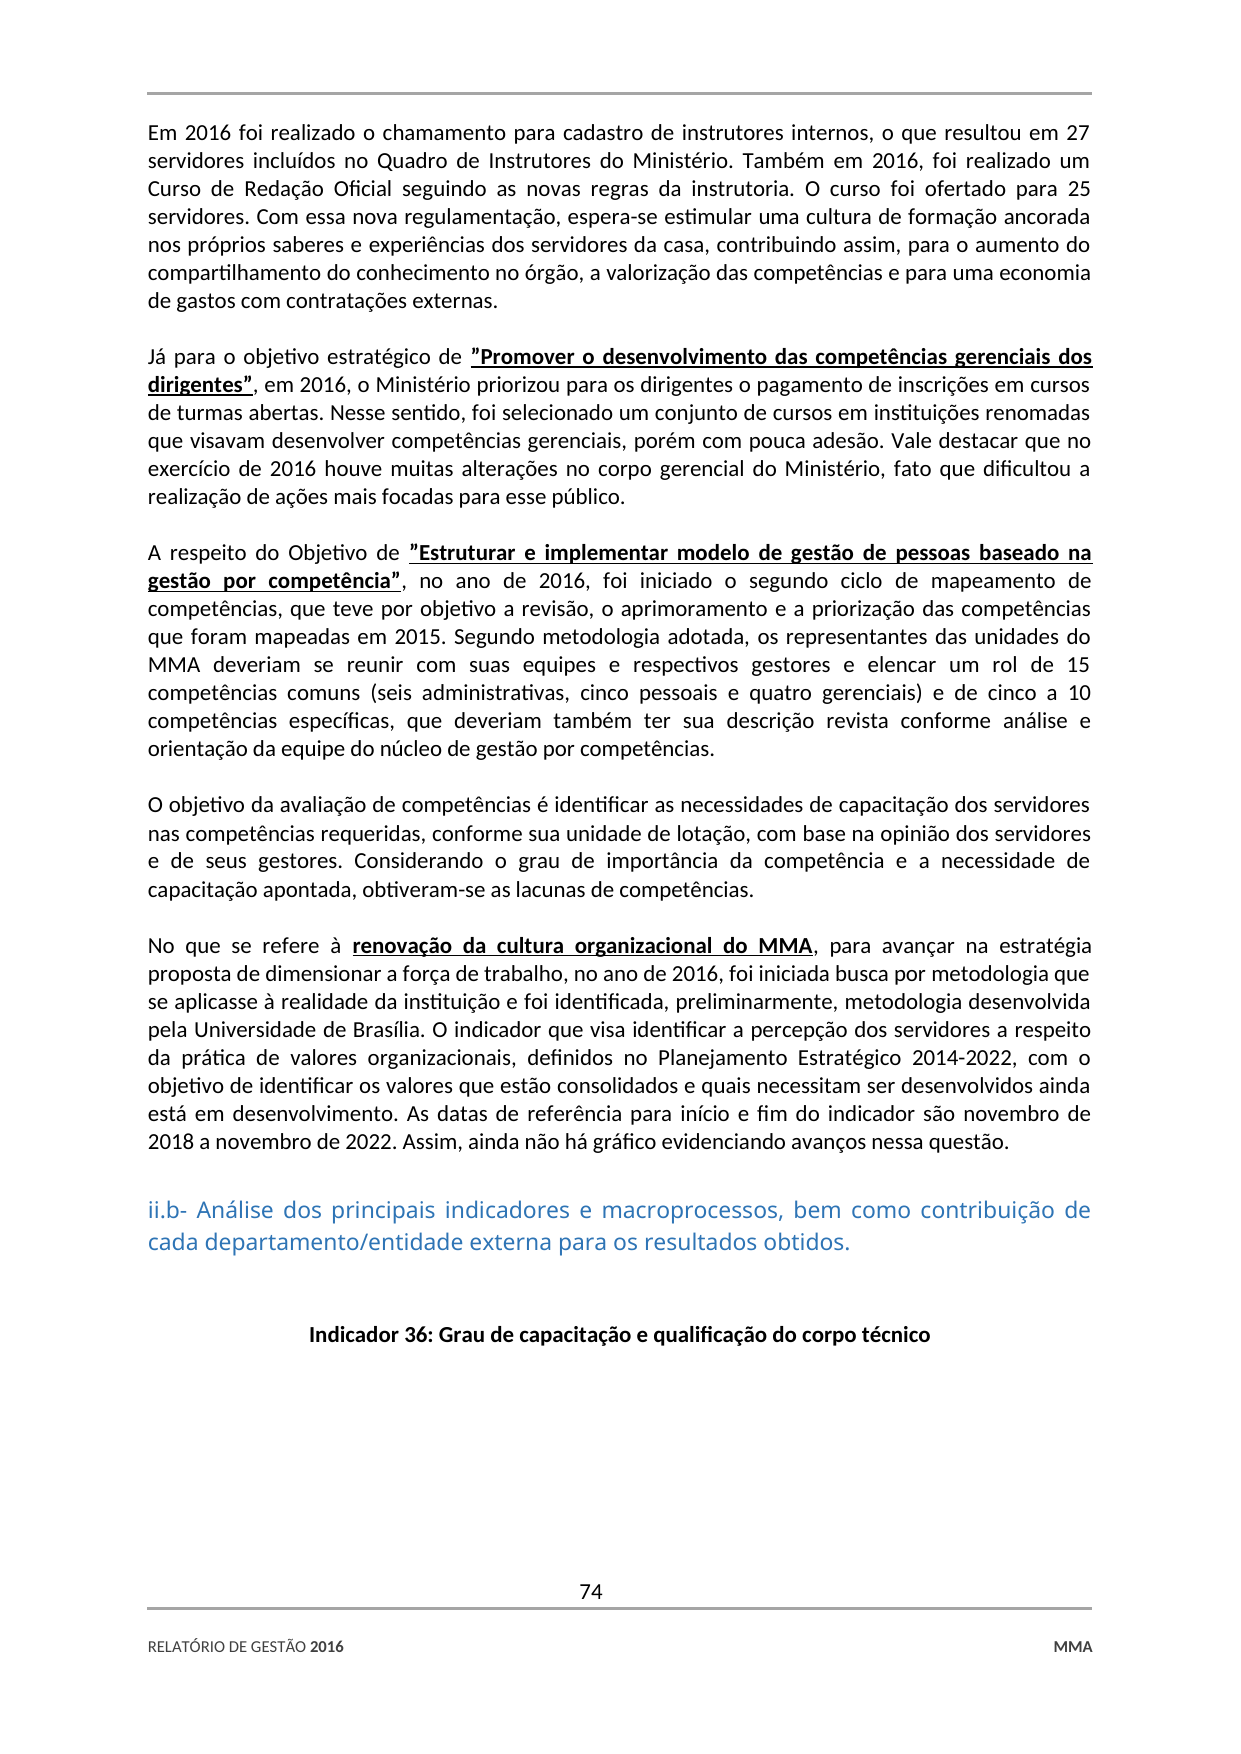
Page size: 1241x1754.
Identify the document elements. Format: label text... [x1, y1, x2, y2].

subtitle ii.b- Análise dos principais indicadores e macroprocessos, bem como contribuição de cada departamento/entidade externa para os resultados obtidos. [148, 1194, 1092, 1257]
text No que se refere à renovação da cultura organizacional do MMA, para avançar na estratégia proposta de dimensionar a força de trabalho, no ano de 2016, foi iniciada busca por metodologia que se aplicasse à realidade da instituição e foi identificada, preliminarmente, metodologia desenvolvida pela Universidade de Brasília. O indicador que visa identificar a percepção dos servidores a respeito da prática de valores organizacionais, definidos no Planejamento Estratégico 2014-2022, com o objetivo de identificar os valores que estão consolidados e quais necessitam ser desenvolvidos ainda está em desenvolvimento. As datas de referência para início e fim do indicador são novembro de 2018 a novembro de 2022. Assim, ainda não há gráfico evidenciando avanços nessa questão. [148, 931, 1092, 1155]
text Já para o objetivo estratégico de ”Promover o desenvolvimento das competências gerenciais dos dirigentes”, em 2016, o Ministério priorizou para os dirigentes o pagamento de inscrições em cursos de turmas abertas. Nesse sentido, foi selecionado um conjunto de cursos em instituições renomadas que visavam desenvolver competências gerenciais, porém com pouca adesão. Vale destacar que no exercício de 2016 houve muitas alterações no corpo gerencial do Ministério, fato que dificultou a realização de ações mais focadas para esse público. [148, 342, 1092, 510]
text A respeito do Objetivo de ”Estruturar e implementar modelo de gestão de pessoas baseado na gestão por competência”, no ano de 2016, foi iniciado o segundo ciclo de mapeamento de competências, que teve por objetivo a revisão, o aprimoramento e a priorização das competências que foram mapeadas em 2015. Segundo metodologia adotada, os representantes das unidades do MMA deveriam se reunir com suas equipes e respectivos gestores e elencar um rol de 15 competências comuns (seis administrativas, cinco pessoais e quatro gerenciais) e de cinco a 10 competências específicas, que deveriam também ter sua descrição revista conforme análise e orientação da equipe do núcleo de gestão por competências. [148, 538, 1092, 763]
text Indicador 36: Grau de capacitação e qualificação do corpo técnico [148, 1320, 1092, 1348]
text Em 2016 foi realizado o chamamento para cadastro de instrutores internos, o que resultou em 27 servidores incluídos no Quadro de Instrutores do Ministério. Também em 2016, foi realizado um Curso de Redação Oficial seguindo as novas regras da instrutoria. O curso foi ofertado para 25 servidores. Com essa nova regulamentação, espera-se estimular uma cultura de formação ancorada nos próprios saberes e experiências dos servidores da casa, contribuindo assim, para o aumento do compartilhamento do conhecimento no órgão, a valorização das competências e para uma economia de gastos com contratações externas. [148, 118, 1092, 314]
text O objetivo da avaliação de competências é identificar as necessidades de capacitação dos servidores nas competências requeridas, conforme sua unidade de lotação, com base na opinião dos servidores e de seus gestores. Considerando o grau de importância da competência e a necessidade de capacitação apontada, obtiveram-se as lacunas de competências. [148, 791, 1092, 903]
